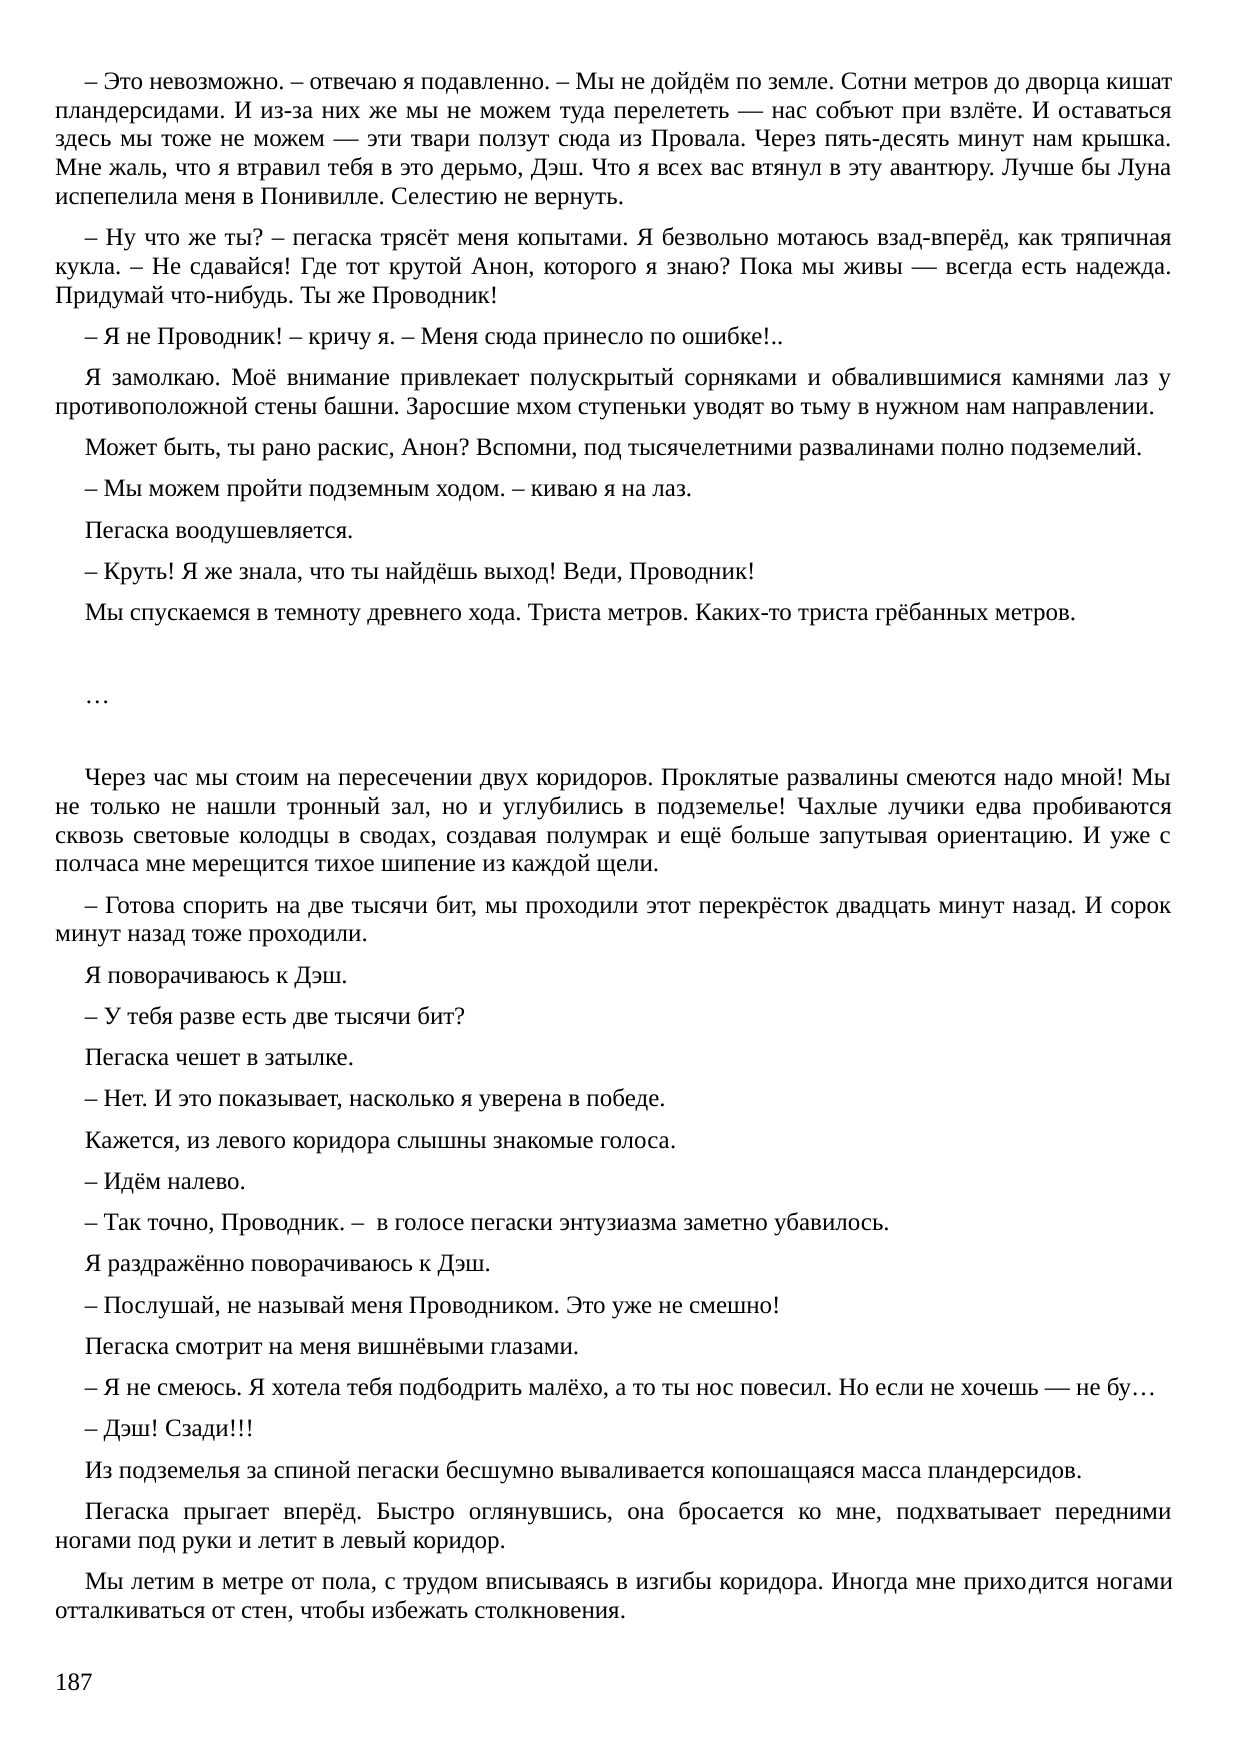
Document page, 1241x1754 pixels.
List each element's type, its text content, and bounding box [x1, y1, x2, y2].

text Кажется, из левого коридора слышны знакомые голоса. [55, 1125, 1173, 1153]
text – У тебя разве есть две тысячи бит? [55, 1001, 1173, 1030]
text Из подземелья за спиной пегаски бесшумно вываливается копошащаяся масса пландерсидов. [55, 1455, 1173, 1483]
text – Нет. И это показывает, насколько я уверена в победе. [55, 1083, 1173, 1112]
text Пегаска чешет в затылке. [55, 1042, 1173, 1071]
text – Ну что же ты? – пегаска трясёт меня копытами. Я безвольно мотаюсь взад-вперёд, как тряпичная кукла. – Не сдавайся! Где тот крутой Анон, которого я знаю? Пока мы живы — всегда есть надежда. Придумай что-нибудь. Ты же Проводник! [55, 222, 1173, 308]
text – Идём налево. [55, 1166, 1173, 1195]
text Пегаска воодушевляется. [55, 515, 1173, 543]
text Мы летим в метре от пола, с трудом вписываясь в изгибы коридора. Иногда мне приходится ногами отталкиваться от стен, чтобы избежать столкновения. [55, 1566, 1173, 1623]
text – Послушай, не называй меня Проводником. Это уже не смешно! [55, 1290, 1173, 1318]
text – Я не Проводник! – кричу я. – Меня сюда принесло по ошибке!.. [55, 321, 1173, 350]
text Я раздражённо поворачиваюсь к Дэш. [55, 1248, 1173, 1277]
text Пегаска прыгает вперёд. Быстро оглянувшись, она бросается ко мне, подхватывает передними ногами под руки и летит в левый коридор. [55, 1496, 1173, 1553]
text – Я не смеюсь. Я хотела тебя подбодрить малёхо, а то ты нос повесил. Но если не хочешь — не бу… [55, 1372, 1173, 1401]
text Через час мы стоим на пересечении двух коридоров. Проклятые развалины смеются надо мной! Мы не только не нашли тронный зал, но и углубились в подземелье! Чахлые лучики едва пробиваются сквозь световые колодцы в сводах, создавая полумрак и ещё больше запутывая ориентацию. И уже с полчаса мне мерещится тихое шипение из каждой щели. [55, 762, 1173, 877]
text – Круть! Я же знала, что ты найдёшь выход! Веди, Проводник! [55, 556, 1173, 585]
text Я поворачиваюсь к Дэш. [55, 960, 1173, 988]
text – Мы можем пройти подземным ходом. – киваю я на лаз. [55, 473, 1173, 502]
text – Это невозможно. – отвечаю я подавленно. – Мы не дойдём по земле. Сотни метров до дворца кишат пландерсидами. И из-за них же мы не можем туда перелететь — нас собъют при взлёте. И оставаться здесь мы тоже не можем — эти твари ползут сюда из Провала. Через пять-десять минут нам крышка. Мне жаль, что я втравил тебя в это дерьмо, Дэш. Что я всех вас втянул в эту авантюру. Лучше бы Луна испепелила меня в Понивилле. Селестию не вернуть. [55, 66, 1173, 210]
text Пегаска смотрит на меня вишнёвыми глазами. [55, 1331, 1173, 1360]
text … [55, 680, 1173, 708]
text Может быть, ты рано раскис, Анон? Вспомни, под тысячелетними развалинами полно подземелий. [55, 432, 1173, 461]
text Мы спускаемся в темноту древнего хода. Триста метров. Каких-то триста грёбанных метров. [55, 597, 1173, 626]
text Я замолкаю. Моё внимание привлекает полускрытый сорняками и обвалившимися камнями лаз у противоположной стены башни. Заросшие мхом ступеньки уводят во тьму в нужном нам направлении. [55, 362, 1173, 420]
text – Так точно, Проводник. – в голосе пегаски энтузиазма заметно убавилось. [55, 1207, 1173, 1236]
text – Дэш! Сзади!!! [55, 1413, 1173, 1442]
text – Готова спорить на две тысячи бит, мы проходили этот перекрёсток двадцать минут назад. И сорок минут назад тоже проходили. [55, 890, 1173, 947]
